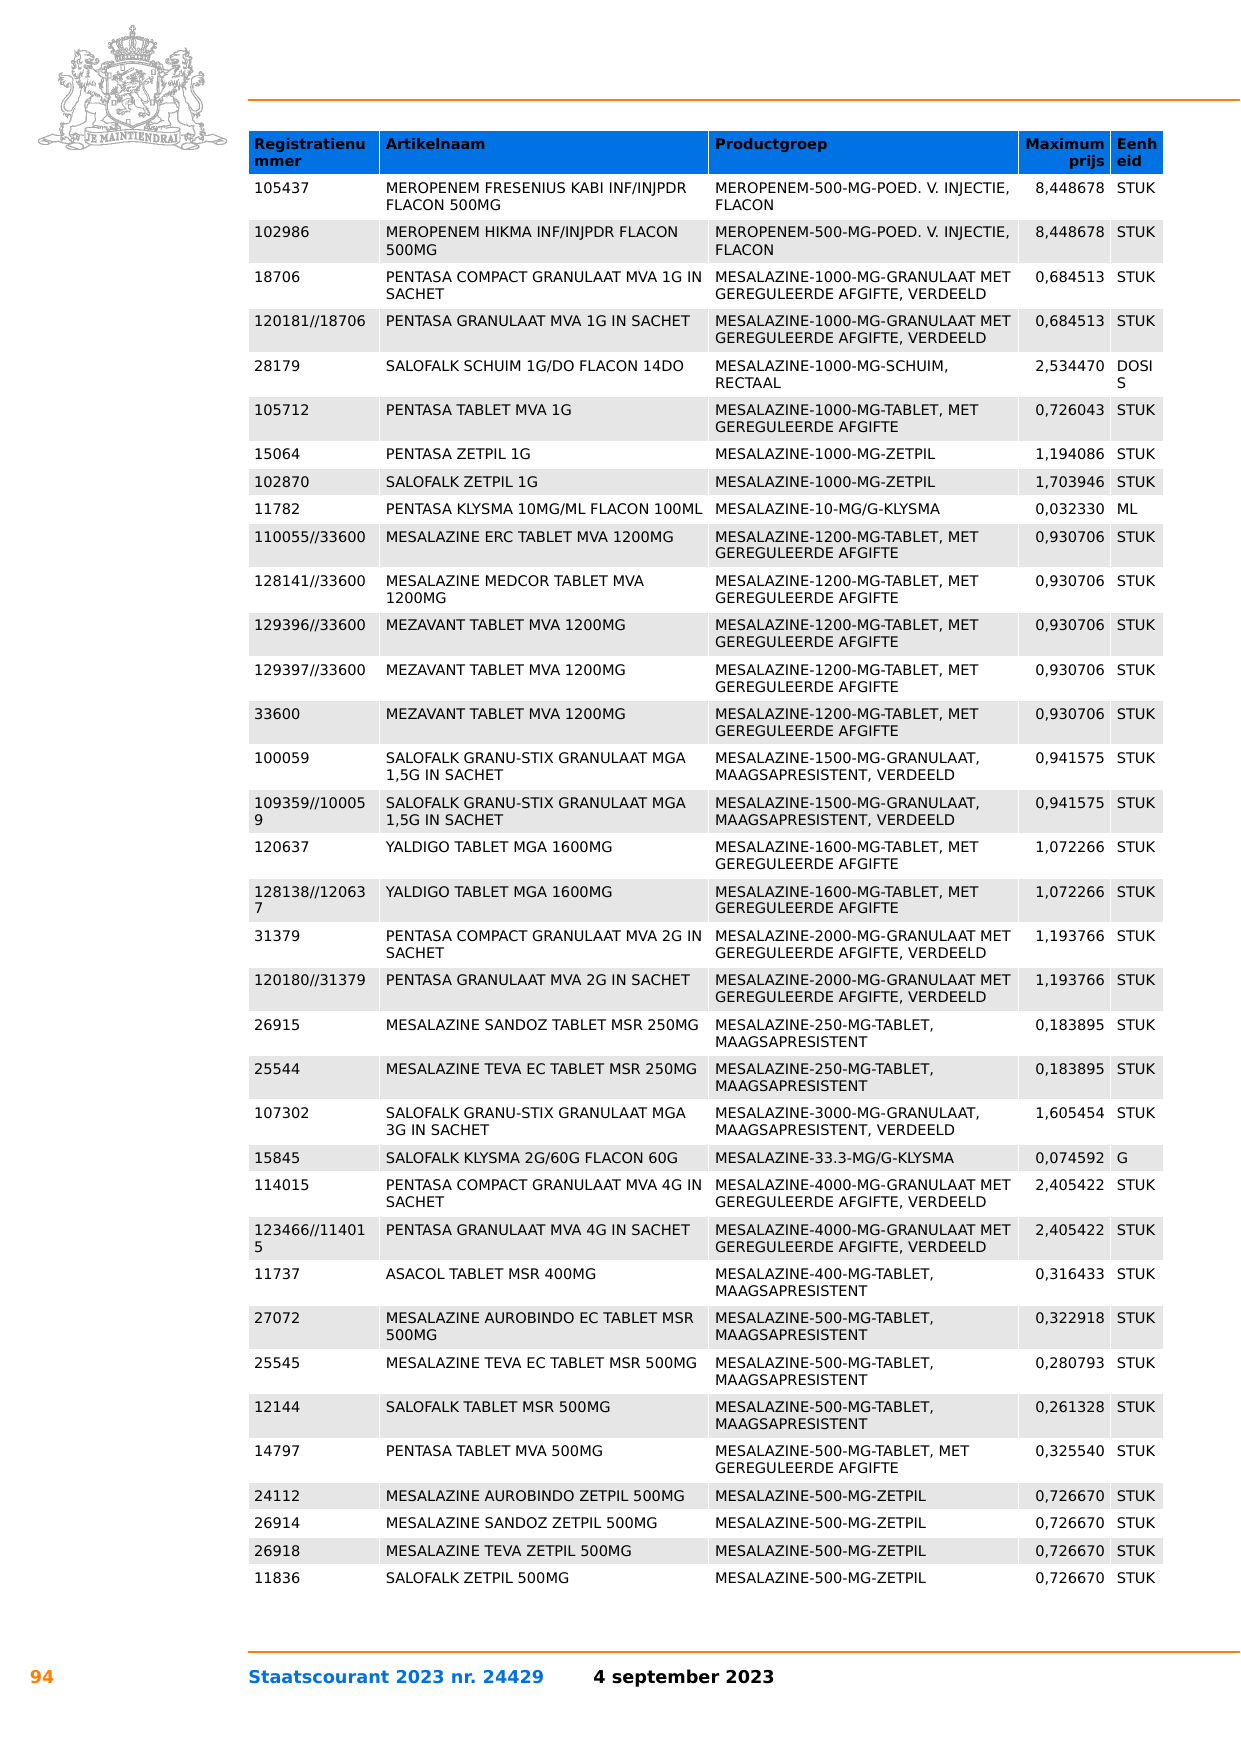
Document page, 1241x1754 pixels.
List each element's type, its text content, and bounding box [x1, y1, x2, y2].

table_cell YALDIGO TABLET MGA 1600MG [380, 879, 708, 922]
table_cell 1,194086 [1019, 442, 1110, 468]
table_cell MESALAZINE AUROBINDO ZETPIL 500MG [380, 1483, 708, 1509]
table_cell STUK [1111, 309, 1163, 352]
table_cell STUK [1111, 1012, 1163, 1055]
table_cell PENTASA GRANULAAT MVA 2G IN SACHET [380, 968, 708, 1011]
table_cell 11836 [249, 1565, 379, 1592]
table_cell 26918 [249, 1538, 379, 1564]
table_cell 120637 [249, 834, 379, 878]
table_cell 33600 [249, 701, 379, 744]
table_cell 102870 [249, 469, 379, 495]
table_cell 27072 [249, 1306, 379, 1349]
table_cell 24112 [249, 1483, 379, 1509]
table_cell 11737 [249, 1261, 379, 1304]
table_cell MESALAZINE TEVA EC TABLET MSR 250MG [380, 1056, 708, 1099]
table_cell MESALAZINE-500-MG-TABLET, MAAGSAPRESISTENT [709, 1394, 1018, 1438]
table_cell 129397//33600 [249, 657, 379, 700]
table_cell 8,448678 [1019, 220, 1110, 263]
table_cell 105437 [249, 175, 379, 219]
table_cell STUK [1111, 1350, 1163, 1393]
table_cell 0,183895 [1019, 1012, 1110, 1055]
table_cell 102986 [249, 220, 379, 263]
table_header Eenheid [1111, 131, 1163, 174]
table_cell MESALAZINE-500-MG-TABLET, MAAGSAPRESISTENT [709, 1350, 1018, 1393]
table_cell STUK [1111, 923, 1163, 966]
table_cell STUK [1111, 1394, 1163, 1438]
table_cell STUK [1111, 1173, 1163, 1216]
table_cell MESALAZINE-4000-MG-GRANULAAT MET GEREGULEERDE AFGIFTE, VERDEELD [709, 1173, 1018, 1216]
table_cell 0,322918 [1019, 1306, 1110, 1349]
table_cell 1,605454 [1019, 1101, 1110, 1144]
table_cell 1,072266 [1019, 834, 1110, 878]
table_cell MESALAZINE-1500-MG-GRANULAAT, MAAGSAPRESISTENT, VERDEELD [709, 790, 1018, 833]
table_cell 0,684513 [1019, 264, 1110, 307]
table_cell MESALAZINE-250-MG-TABLET, MAAGSAPRESISTENT [709, 1056, 1018, 1099]
table_cell MEROPENEM HIKMA INF/INJPDR FLACON 500MG [380, 220, 708, 263]
table_header Maximumprijs [1019, 131, 1110, 174]
table_cell 0,280793 [1019, 1350, 1110, 1393]
table_cell 1,072266 [1019, 879, 1110, 922]
table_cell STUK [1111, 1306, 1163, 1349]
table_cell STUK [1111, 1261, 1163, 1304]
table_cell 0,261328 [1019, 1394, 1110, 1438]
table_cell STUK [1111, 834, 1163, 878]
table_cell MESALAZINE-400-MG-TABLET, MAAGSAPRESISTENT [709, 1261, 1018, 1304]
table_cell MEZAVANT TABLET MVA 1200MG [380, 657, 708, 700]
table_cell 0,726670 [1019, 1565, 1110, 1592]
table_cell STUK [1111, 1217, 1163, 1260]
table_cell 0,941575 [1019, 746, 1110, 789]
table_cell MESALAZINE MEDCOR TABLET MVA 1200MG [380, 568, 708, 611]
table_cell 0,930706 [1019, 613, 1110, 656]
table_cell MESALAZINE-500-MG-TABLET, MAAGSAPRESISTENT [709, 1306, 1018, 1349]
table_cell MESALAZINE-33.3-MG/G-KLYSMA [709, 1145, 1018, 1171]
table_cell 120180//31379 [249, 968, 379, 1011]
table_cell MESALAZINE-1000-MG-ZETPIL [709, 442, 1018, 468]
table_cell SALOFALK ZETPIL 500MG [380, 1565, 708, 1592]
table_cell 123466//114015 [249, 1217, 379, 1260]
table_cell 0,726670 [1019, 1538, 1110, 1564]
table_cell STUK [1111, 442, 1163, 468]
table_cell PENTASA GRANULAAT MVA 1G IN SACHET [380, 309, 708, 352]
table_cell 109359//100059 [249, 790, 379, 833]
table_cell MESALAZINE-1600-MG-TABLET, MET GEREGULEERDE AFGIFTE [709, 879, 1018, 922]
table_cell 114015 [249, 1173, 379, 1216]
table_cell STUK [1111, 790, 1163, 833]
table_cell STUK [1111, 613, 1163, 656]
table_cell MESALAZINE-1500-MG-GRANULAAT, MAAGSAPRESISTENT, VERDEELD [709, 746, 1018, 789]
table_cell 110055//33600 [249, 524, 379, 567]
table_cell ML [1111, 496, 1163, 523]
table_cell MESALAZINE-1600-MG-TABLET, MET GEREGULEERDE AFGIFTE [709, 834, 1018, 878]
table_cell SALOFALK ZETPIL 1G [380, 469, 708, 495]
table_cell DOSIS [1111, 353, 1163, 396]
table_cell MESALAZINE-500-MG-ZETPIL [709, 1510, 1018, 1537]
table_cell 0,930706 [1019, 701, 1110, 744]
table_cell STUK [1111, 879, 1163, 922]
table_cell MESALAZINE-1000-MG-GRANULAAT MET GEREGULEERDE AFGIFTE, VERDEELD [709, 309, 1018, 352]
table_cell 14797 [249, 1439, 379, 1482]
table_cell 0,930706 [1019, 524, 1110, 567]
table_header Registratienummer [249, 131, 379, 174]
table_cell MESALAZINE-1000-MG-GRANULAAT MET GEREGULEERDE AFGIFTE, VERDEELD [709, 264, 1018, 307]
table_cell 0,930706 [1019, 657, 1110, 700]
table_cell MESALAZINE-1000-MG-ZETPIL [709, 469, 1018, 495]
table_cell MESALAZINE-1000-MG-TABLET, MET GEREGULEERDE AFGIFTE [709, 397, 1018, 441]
table_cell MESALAZINE-1200-MG-TABLET, MET GEREGULEERDE AFGIFTE [709, 524, 1018, 567]
table_cell 2,405422 [1019, 1173, 1110, 1216]
table_cell 105712 [249, 397, 379, 441]
table_cell STUK [1111, 1538, 1163, 1564]
table_cell STUK [1111, 1056, 1163, 1099]
table_cell MEZAVANT TABLET MVA 1200MG [380, 701, 708, 744]
table_cell 107302 [249, 1101, 379, 1144]
table_cell STUK [1111, 175, 1163, 219]
table_cell STUK [1111, 1510, 1163, 1537]
table_cell 28179 [249, 353, 379, 396]
table_cell 128138//120637 [249, 879, 379, 922]
table_cell STUK [1111, 568, 1163, 611]
table_cell SALOFALK GRANU-STIX GRANULAAT MGA 1,5G IN SACHET [380, 746, 708, 789]
table_cell STUK [1111, 524, 1163, 567]
table_cell MESALAZINE-2000-MG-GRANULAAT MET GEREGULEERDE AFGIFTE, VERDEELD [709, 923, 1018, 966]
table_cell SALOFALK TABLET MSR 500MG [380, 1394, 708, 1438]
table_cell 120181//18706 [249, 309, 379, 352]
table_cell MESALAZINE-250-MG-TABLET, MAAGSAPRESISTENT [709, 1012, 1018, 1055]
table_cell 15845 [249, 1145, 379, 1171]
table_cell MESALAZINE TEVA ZETPIL 500MG [380, 1538, 708, 1564]
table_cell PENTASA COMPACT GRANULAAT MVA 4G IN SACHET [380, 1173, 708, 1216]
table_cell SALOFALK GRANU-STIX GRANULAAT MGA 1,5G IN SACHET [380, 790, 708, 833]
table_cell MESALAZINE SANDOZ ZETPIL 500MG [380, 1510, 708, 1537]
table_cell SALOFALK SCHUIM 1G/DO FLACON 14DO [380, 353, 708, 396]
picture [38, 25, 227, 150]
table_cell MESALAZINE-1200-MG-TABLET, MET GEREGULEERDE AFGIFTE [709, 701, 1018, 744]
table_cell MESALAZINE-500-MG-TABLET, MET GEREGULEERDE AFGIFTE [709, 1439, 1018, 1482]
table_cell MESALAZINE-4000-MG-GRANULAAT MET GEREGULEERDE AFGIFTE, VERDEELD [709, 1217, 1018, 1260]
table_cell PENTASA TABLET MVA 1G [380, 397, 708, 441]
table_cell 100059 [249, 746, 379, 789]
table_cell STUK [1111, 1101, 1163, 1144]
table_cell 1,193766 [1019, 923, 1110, 966]
table_cell 128141//33600 [249, 568, 379, 611]
table_cell MESALAZINE-500-MG-ZETPIL [709, 1483, 1018, 1509]
table_cell 0,726670 [1019, 1510, 1110, 1537]
table_cell MESALAZINE SANDOZ TABLET MSR 250MG [380, 1012, 708, 1055]
table_cell SALOFALK KLYSMA 2G/60G FLACON 60G [380, 1145, 708, 1171]
table_cell 15064 [249, 442, 379, 468]
table_cell STUK [1111, 220, 1163, 263]
table_cell 25544 [249, 1056, 379, 1099]
table_cell MESALAZINE TEVA EC TABLET MSR 500MG [380, 1350, 708, 1393]
table_cell 2,534470 [1019, 353, 1110, 396]
table_cell MESALAZINE-1000-MG-SCHUIM, RECTAAL [709, 353, 1018, 396]
table_cell STUK [1111, 397, 1163, 441]
table_cell 0,726670 [1019, 1483, 1110, 1509]
table_cell SALOFALK GRANU-STIX GRANULAAT MGA 3G IN SACHET [380, 1101, 708, 1144]
table_cell MESALAZINE-1200-MG-TABLET, MET GEREGULEERDE AFGIFTE [709, 613, 1018, 656]
table_cell 0,941575 [1019, 790, 1110, 833]
table_cell MESALAZINE-1200-MG-TABLET, MET GEREGULEERDE AFGIFTE [709, 657, 1018, 700]
table_cell 11782 [249, 496, 379, 523]
table_cell 0,325540 [1019, 1439, 1110, 1482]
table_cell STUK [1111, 1483, 1163, 1509]
table_cell 0,316433 [1019, 1261, 1110, 1304]
table_cell 18706 [249, 264, 379, 307]
table_cell YALDIGO TABLET MGA 1600MG [380, 834, 708, 878]
table_cell MESALAZINE AUROBINDO EC TABLET MSR 500MG [380, 1306, 708, 1349]
table_cell MEZAVANT TABLET MVA 1200MG [380, 613, 708, 656]
table_cell PENTASA COMPACT GRANULAAT MVA 2G IN SACHET [380, 923, 708, 966]
table_cell 25545 [249, 1350, 379, 1393]
table_cell 0,930706 [1019, 568, 1110, 611]
table_cell STUK [1111, 657, 1163, 700]
table_cell MESALAZINE-3000-MG-GRANULAAT, MAAGSAPRESISTENT, VERDEELD [709, 1101, 1018, 1144]
table_cell MEROPENEM FRESENIUS KABI INF/INJPDR FLACON 500MG [380, 175, 708, 219]
table_cell ASACOL TABLET MSR 400MG [380, 1261, 708, 1304]
table_cell PENTASA KLYSMA 10MG/ML FLACON 100ML [380, 496, 708, 523]
table_cell 1,193766 [1019, 968, 1110, 1011]
table_cell MESALAZINE-1200-MG-TABLET, MET GEREGULEERDE AFGIFTE [709, 568, 1018, 611]
table_cell STUK [1111, 1565, 1163, 1592]
table_cell 0,074592 [1019, 1145, 1110, 1171]
table_cell MESALAZINE-10-MG/G-KLYSMA [709, 496, 1018, 523]
table_cell PENTASA GRANULAAT MVA 4G IN SACHET [380, 1217, 708, 1260]
table_cell 26914 [249, 1510, 379, 1537]
table_cell 0,032330 [1019, 496, 1110, 523]
table_cell MESALAZINE ERC TABLET MVA 1200MG [380, 524, 708, 567]
table_cell MESALAZINE-500-MG-ZETPIL [709, 1565, 1018, 1592]
table_cell 0,726043 [1019, 397, 1110, 441]
table_cell 26915 [249, 1012, 379, 1055]
table_cell STUK [1111, 746, 1163, 789]
table_cell PENTASA ZETPIL 1G [380, 442, 708, 468]
table_cell STUK [1111, 264, 1163, 307]
table_cell PENTASA TABLET MVA 500MG [380, 1439, 708, 1482]
table_cell G [1111, 1145, 1163, 1171]
table_cell 1,703946 [1019, 469, 1110, 495]
table_cell STUK [1111, 701, 1163, 744]
table_cell PENTASA COMPACT GRANULAAT MVA 1G IN SACHET [380, 264, 708, 307]
table_header Artikelnaam [380, 131, 708, 174]
table_cell STUK [1111, 968, 1163, 1011]
table_cell 0,183895 [1019, 1056, 1110, 1099]
table_cell 31379 [249, 923, 379, 966]
table_cell MESALAZINE-500-MG-ZETPIL [709, 1538, 1018, 1564]
table_cell MEROPENEM-500-MG-POED. V. INJECTIE, FLACON [709, 175, 1018, 219]
table_cell STUK [1111, 1439, 1163, 1482]
table_cell 8,448678 [1019, 175, 1110, 219]
table_cell MEROPENEM-500-MG-POED. V. INJECTIE, FLACON [709, 220, 1018, 263]
table_cell STUK [1111, 469, 1163, 495]
table_cell 129396//33600 [249, 613, 379, 656]
table_cell 12144 [249, 1394, 379, 1438]
table_cell 2,405422 [1019, 1217, 1110, 1260]
table_header Productgroep [709, 131, 1018, 174]
table_cell 0,684513 [1019, 309, 1110, 352]
table_cell MESALAZINE-2000-MG-GRANULAAT MET GEREGULEERDE AFGIFTE, VERDEELD [709, 968, 1018, 1011]
